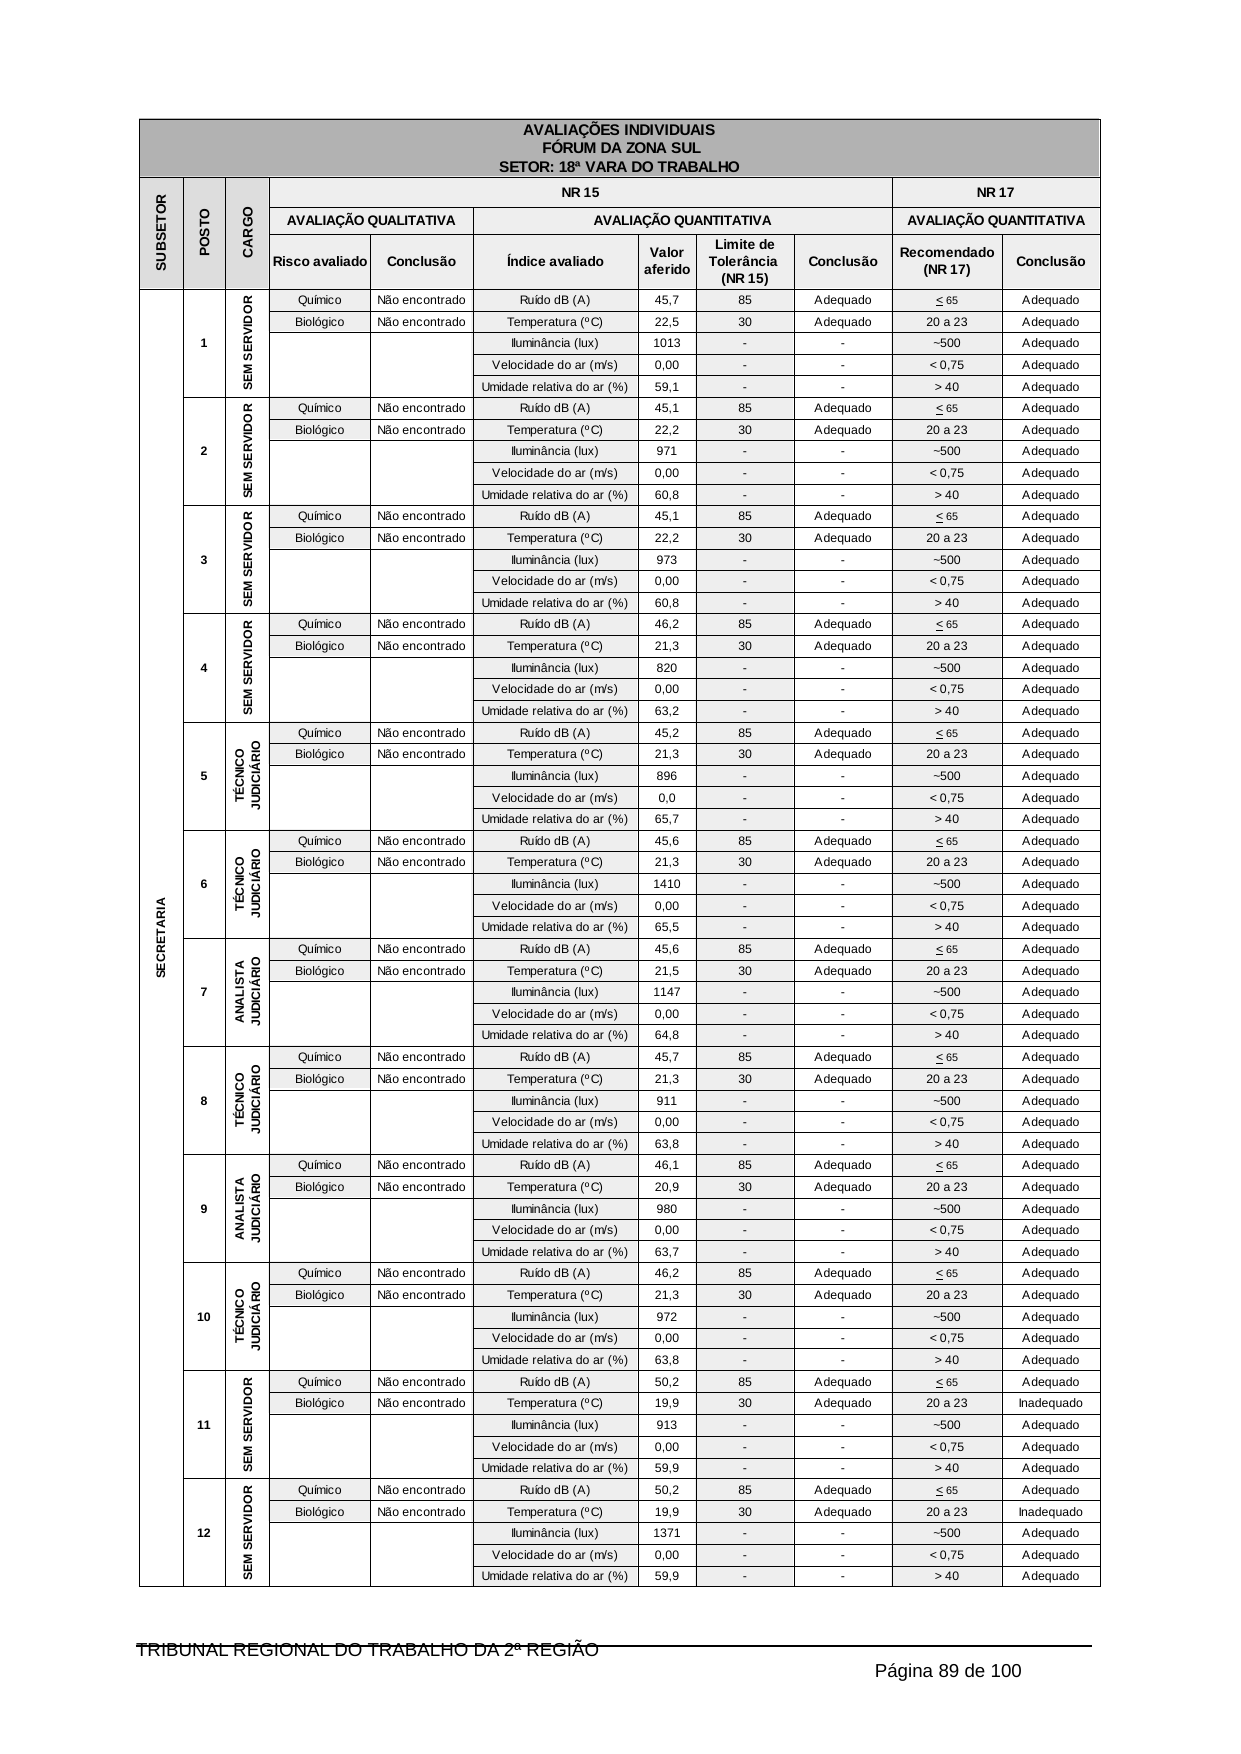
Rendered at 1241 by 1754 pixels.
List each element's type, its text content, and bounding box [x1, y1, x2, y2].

text h [136, 94, 1104, 113]
